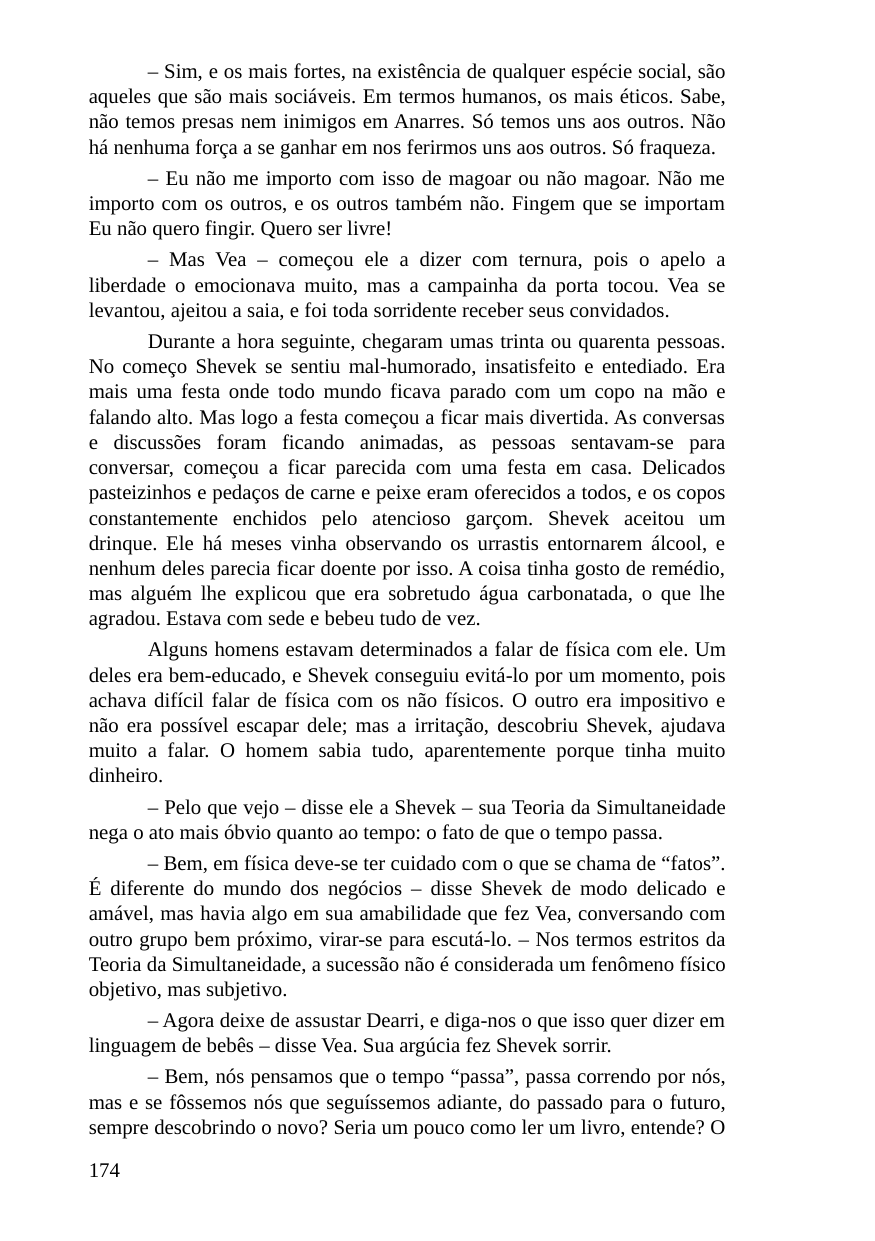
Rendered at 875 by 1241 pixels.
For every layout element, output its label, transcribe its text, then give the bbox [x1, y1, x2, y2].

text – Mas Vea – começou ele a dizer com ternura, pois o apelo a liberdade o emocionava muito, mas a campainha da porta tocou. Vea se levantou, ajeitou a saia, e foi toda sorridente receber seus convidados. [88, 247, 726, 322]
text – Sim, e os mais fortes, na existência de qualquer espécie social, são aqueles que são mais sociáveis. Em termos humanos, os mais éticos. Sabe, não temos presas nem inimigos em Anarres. Só temos uns aos outros. Não há nenhuma força a se ganhar em nos ferirmos uns aos outros. Só fraqueza. [88, 59, 726, 159]
text – Pelo que vejo – disse ele a Shevek – sua Teoria da Simultaneidade nega o ato mais óbvio quanto ao tempo: o fato de que o tempo passa. [88, 794, 726, 844]
text – Agora deixe de assustar Dearri, e diga-nos o que isso quer dizer em linguagem de bebês – disse Vea. Sua argúcia fez Shevek sorrir. [88, 1008, 726, 1057]
text – Bem, em física deve-se ter cuidado com o que se chama de “fatos”. É diferente do mundo dos negócios – disse Shevek de modo delicado e amável, mas havia algo em sua amabilidade que fez Vea, conversando com outro grupo bem próximo, virar-se para escutá-lo. – Nos termos estritos da Teoria da Simultaneidade, a sucessão não é considerada um fenômeno físico objetivo, mas subjetivo. [88, 851, 726, 1001]
text Durante a hora seguinte, chegaram umas trinta ou quarenta pessoas. No começo Shevek se sentiu mal-humorado, insatisfeito e entediado. Era mais uma festa onde todo mundo ficava parado com um copo na mão e falando alto. Mas logo a festa começou a ficar mais divertida. As conversas e discussões foram ficando animadas, as pessoas sentavam-se para conversar, começou a ficar parecida com uma festa em casa. Delicados pasteizinhos e pedaços de carne e peixe eram oferecidos a todos, e os copos constantemente enchidos pelo atencioso garçom. Shevek aceitou um drinque. Ele há meses vinha observando os urrastis entornarem álcool, e nenhum deles parecia ficar doente por isso. A coisa tinha gosto de remédio, mas alguém lhe explicou que era sobretudo água carbonatada, o que lhe agradou. Estava com sede e bebeu tudo de vez. [88, 329, 726, 630]
text – Eu não me importo com isso de magoar ou não magoar. Não me importo com os outros, e os outros também não. Fingem que se importam Eu não quero fingir. Quero ser livre! [88, 166, 726, 240]
text – Bem, nós pensamos que o tempo “passa”, passa correndo por nós, mas e se fôssemos nós que seguíssemos adiante, do passado para o futuro, sempre descobrindo o novo? Seria um pouco como ler um livro, entende? O [88, 1064, 726, 1139]
text Alguns homens estavam determinados a falar de física com ele. Um deles era bem-educado, e Shevek conseguiu evitá-lo por um momento, pois achava difícil falar de física com os não físicos. O outro era impositivo e não era possível escapar dele; mas a irritação, descobriu Shevek, ajudava muito a falar. O homem sabia tudo, aparentemente porque tinha muito dinheiro. [88, 637, 726, 787]
